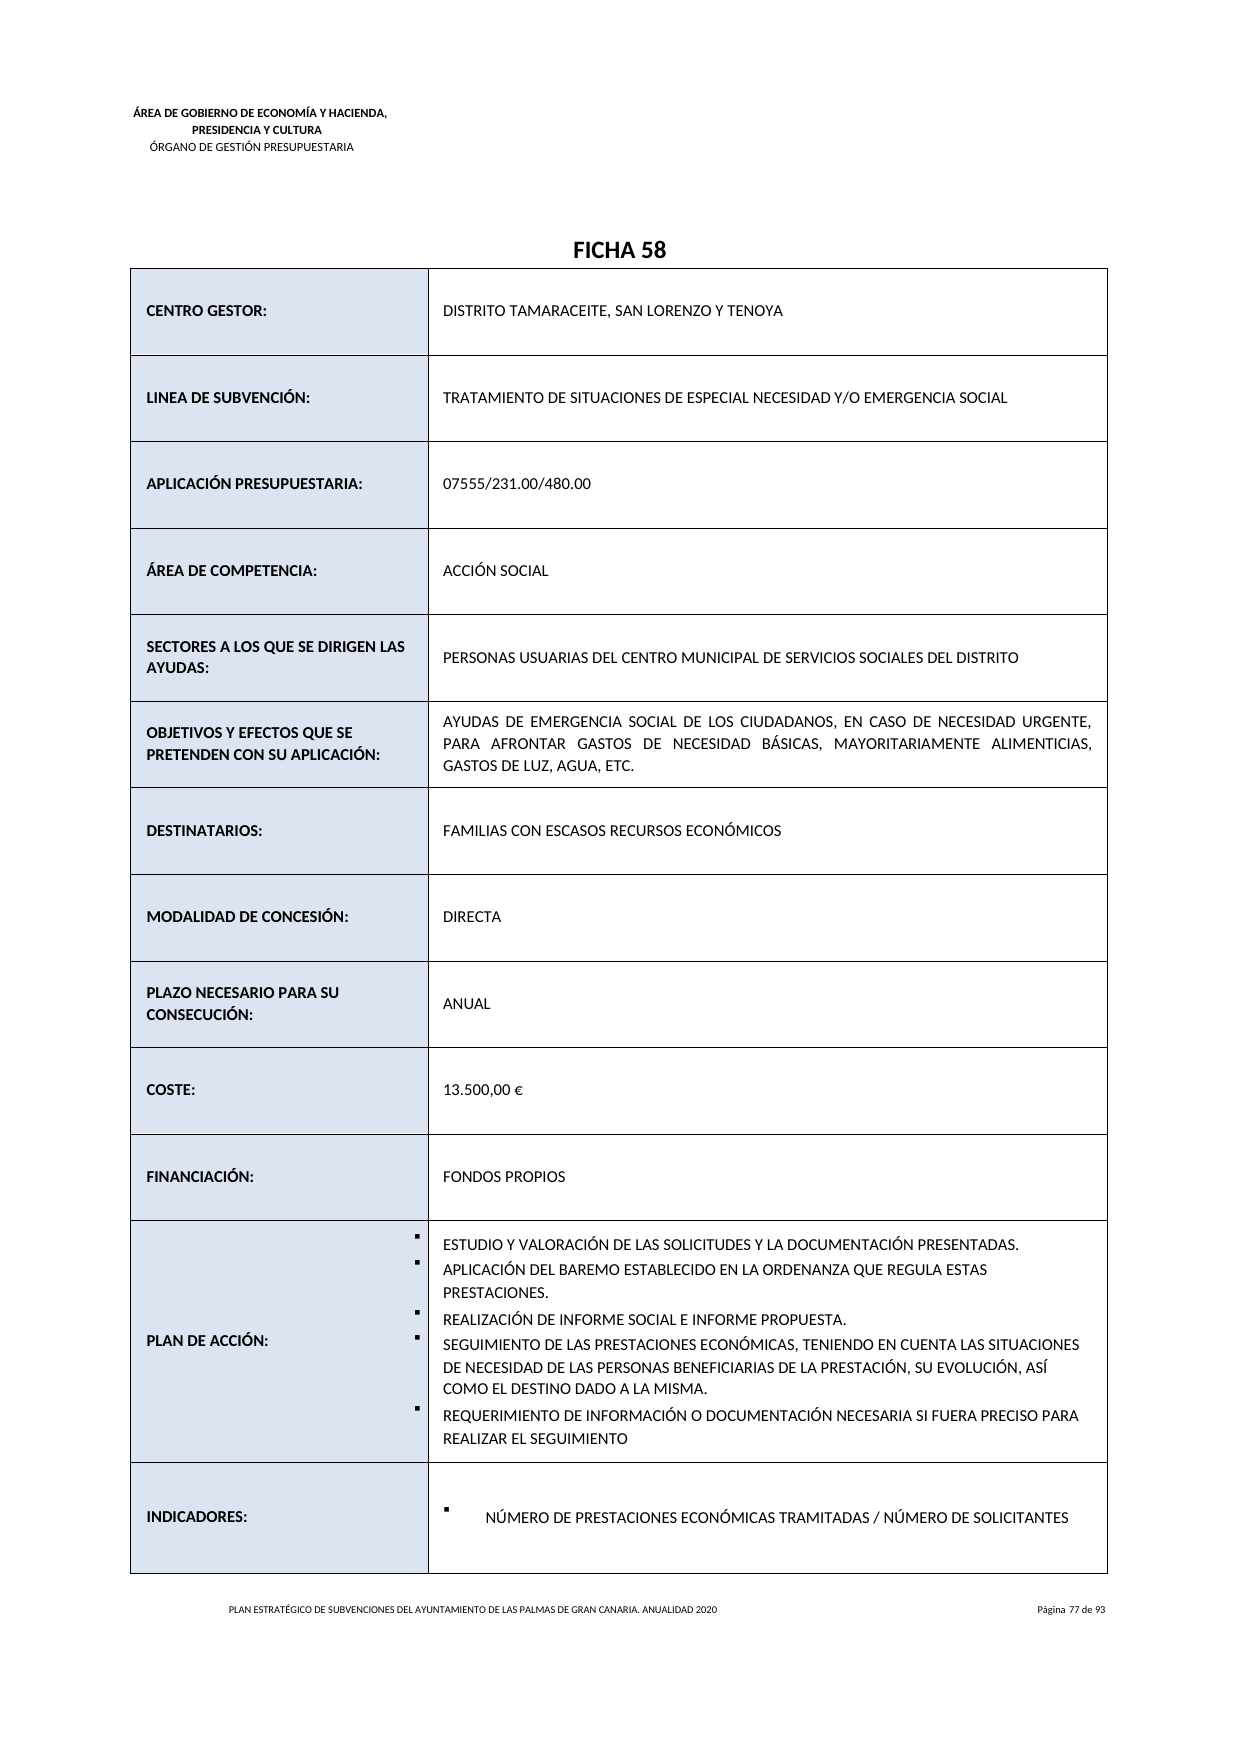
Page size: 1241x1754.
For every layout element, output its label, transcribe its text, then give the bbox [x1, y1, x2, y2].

table_cell ÁREA DE COMPETENCIA: [131, 529, 428, 614]
text FICHA 58 [573, 234, 1108, 265]
table_cell TRATAMIENTO DE SITUACIONES DE ESPECIAL NECESIDAD Y/O EMERGENCIA SOCIAL [429, 356, 1107, 441]
table_cell AYUDAS DE EMERGENCIA SOCIAL DE LOS CIUDADANOS, EN CASO DE NECESIDAD URGENTE, PARA AFRONTAR GASTOS DE NECESIDAD BÁSICAS, MAYORITARIAMENTE ALIMENTICIAS, GASTOS DE LUZ, AGUA, ETC. [429, 702, 1107, 787]
table_header CENTRO GESTOR: [131, 269, 428, 354]
table_cell MODALIDAD DE CONCESIÓN: [131, 875, 428, 961]
table_cell ACCIÓN SOCIAL [429, 529, 1107, 614]
table_cell ANUAL [429, 962, 1107, 1047]
table_cell FAMILIAS CON ESCASOS RECURSOS ECONÓMICOS [429, 788, 1107, 874]
table_cell PLAN DE ACCIÓN: [131, 1221, 428, 1462]
table_cell PLAZO NECESARIO PARA SU CONSECUCIÓN: [131, 962, 428, 1047]
table_cell COSTE: [131, 1048, 428, 1133]
table_cell FONDOS PROPIOS [429, 1135, 1107, 1220]
table_cell DESTINATARIOS: [131, 788, 428, 874]
table_cell 13.500,00 € [429, 1048, 1107, 1133]
table_cell PERSONAS USUARIAS DEL CENTRO MUNICIPAL DE SERVICIOS SOCIALES DEL DISTRITO [429, 615, 1107, 701]
table_header DISTRITO TAMARACEITE, SAN LORENZO Y TENOYA [429, 269, 1107, 354]
table_cell APLICACIÓN PRESUPUESTARIA: [131, 442, 428, 528]
table_cell SECTORES A LOS QUE SE DIRIGEN LAS AYUDAS: [131, 615, 428, 701]
table_cell LINEA DE SUBVENCIÓN: [131, 356, 428, 441]
table_cell FINANCIACIÓN: [131, 1135, 428, 1220]
table_cell ESTUDIO Y VALORACIÓN DE LAS SOLICITUDES Y LA DOCUMENTACIÓN PRESENTADAS. APLICACIÓN DEL BAREMO ESTABLECIDO EN LA ORDENANZA QUE REGULA ESTAS PRESTACIONES. REALIZACIÓN DE INFORME SOCIAL E INFORME PROPUESTA. SEGUIMIENTO DE LAS PRESTACIONES ECONÓMICAS, TENIENDO EN CUENTA LAS SITUACIONES DE NECESIDAD DE LAS PERSONAS BENEFICIARIAS DE LA PRESTACIÓN, SU EVOLUCIÓN, ASÍ COMO EL DESTINO DADO A LA MISMA. REQUERIMIENTO DE INFORMACIÓN O DOCUMENTACIÓN NECESARIA SI FUERA PRECISO PARA REALIZAR EL SEGUIMIENTO [429, 1221, 1107, 1462]
table_cell 07555/231.00/480.00 [429, 442, 1107, 528]
table_cell OBJETIVOS Y EFECTOS QUE SE PRETENDEN CON SU APLICACIÓN: [131, 702, 428, 787]
table_cell  NÚMERO DE PRESTACIONES ECONÓMICAS TRAMITADAS / NÚMERO DE SOLICITANTES [429, 1463, 1107, 1573]
table_cell DIRECTA [429, 875, 1107, 961]
table_cell INDICADORES: [131, 1463, 428, 1573]
